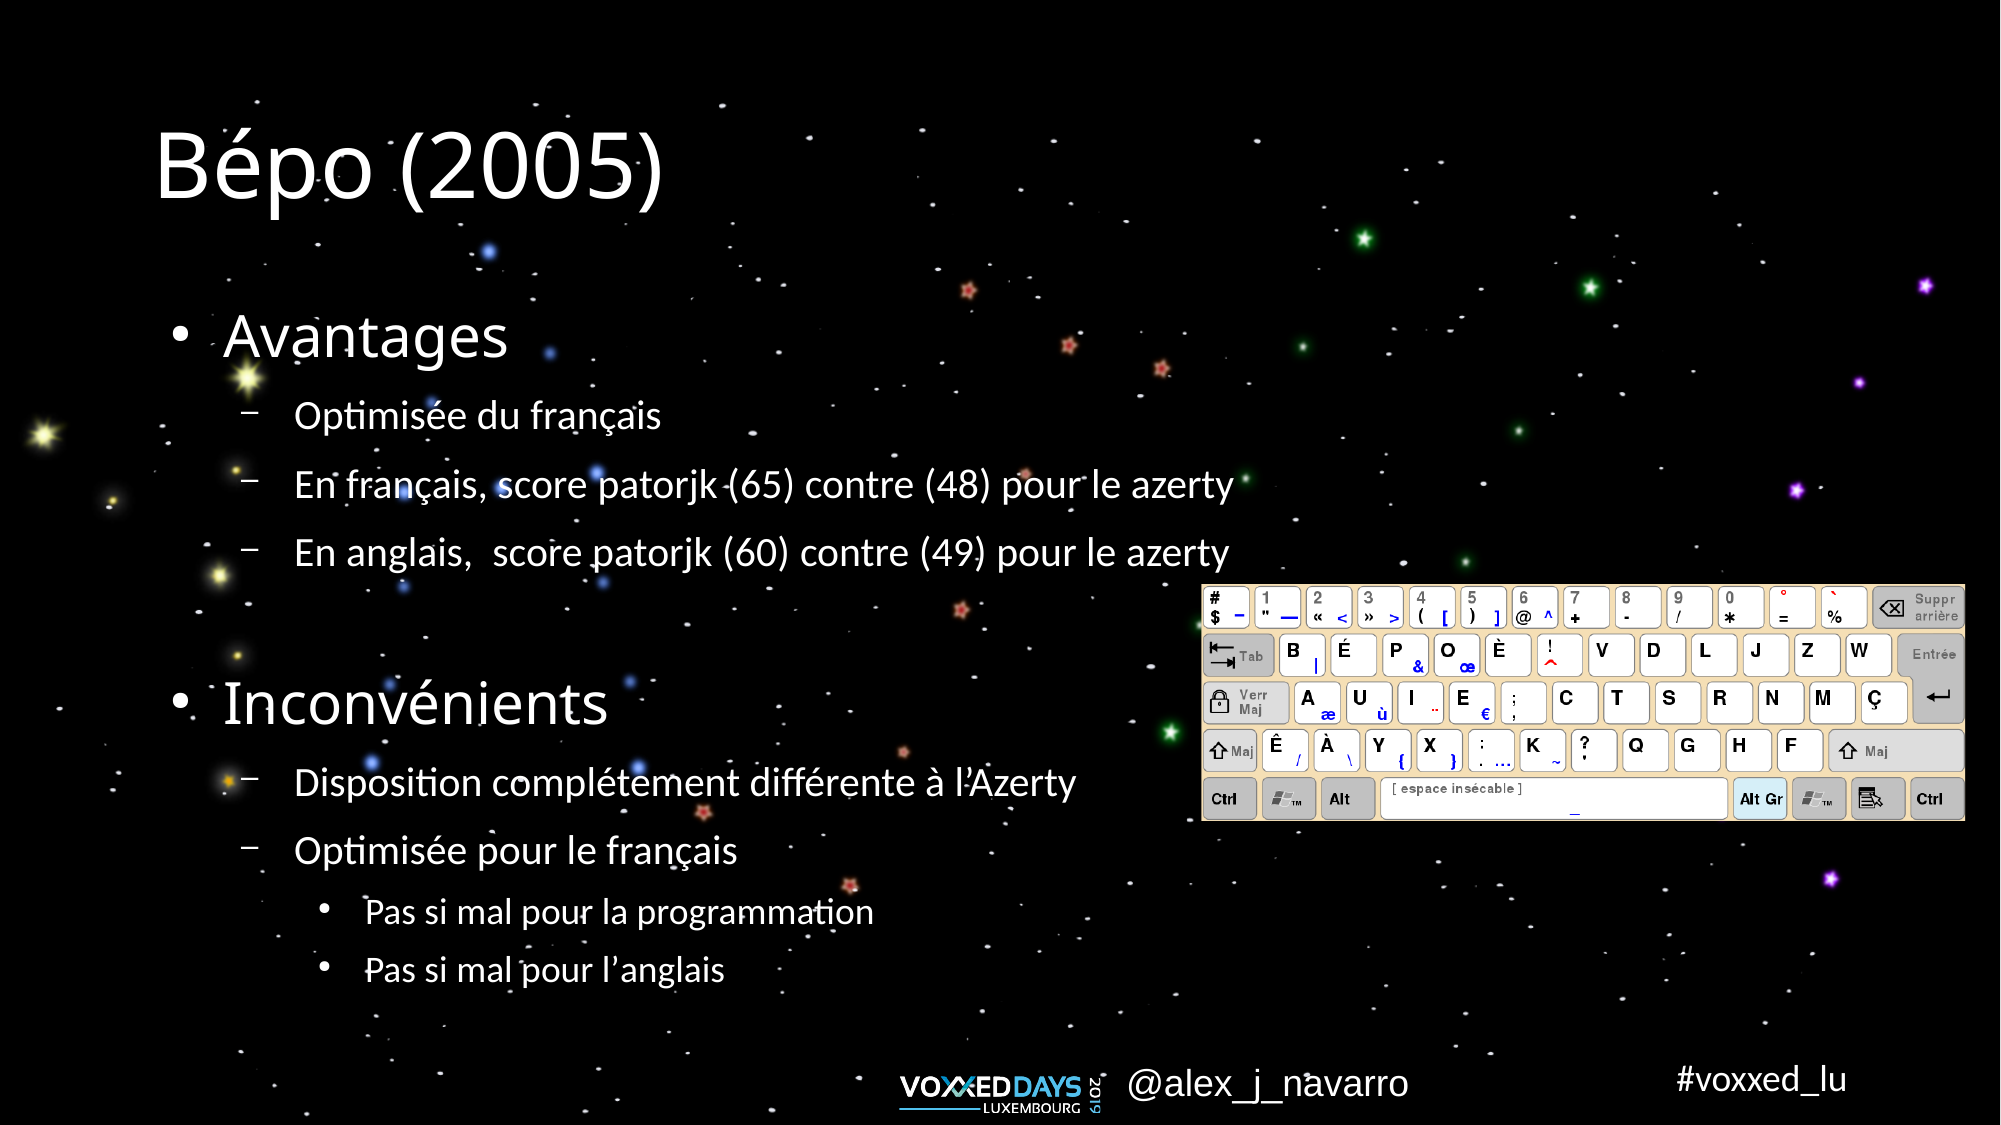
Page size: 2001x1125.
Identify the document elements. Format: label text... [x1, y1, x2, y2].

picture [0, 0, 2001, 1125]
text_box @alex_j_navarro [1111, 1054, 1741, 1125]
list Avantages Optimisée du français En français, score patorjk (65) contre (48) pour le azerty En anglais, score patorjk (60) contre (49) pour le azerty Inconvénients Disposition complétement différente à l’Azerty Optimisée pour le français Pas si mal pour la programmation Pas si mal pour l’anglais [137, 299, 1863, 1014]
title Bépo (2005) [137, 59, 1863, 278]
